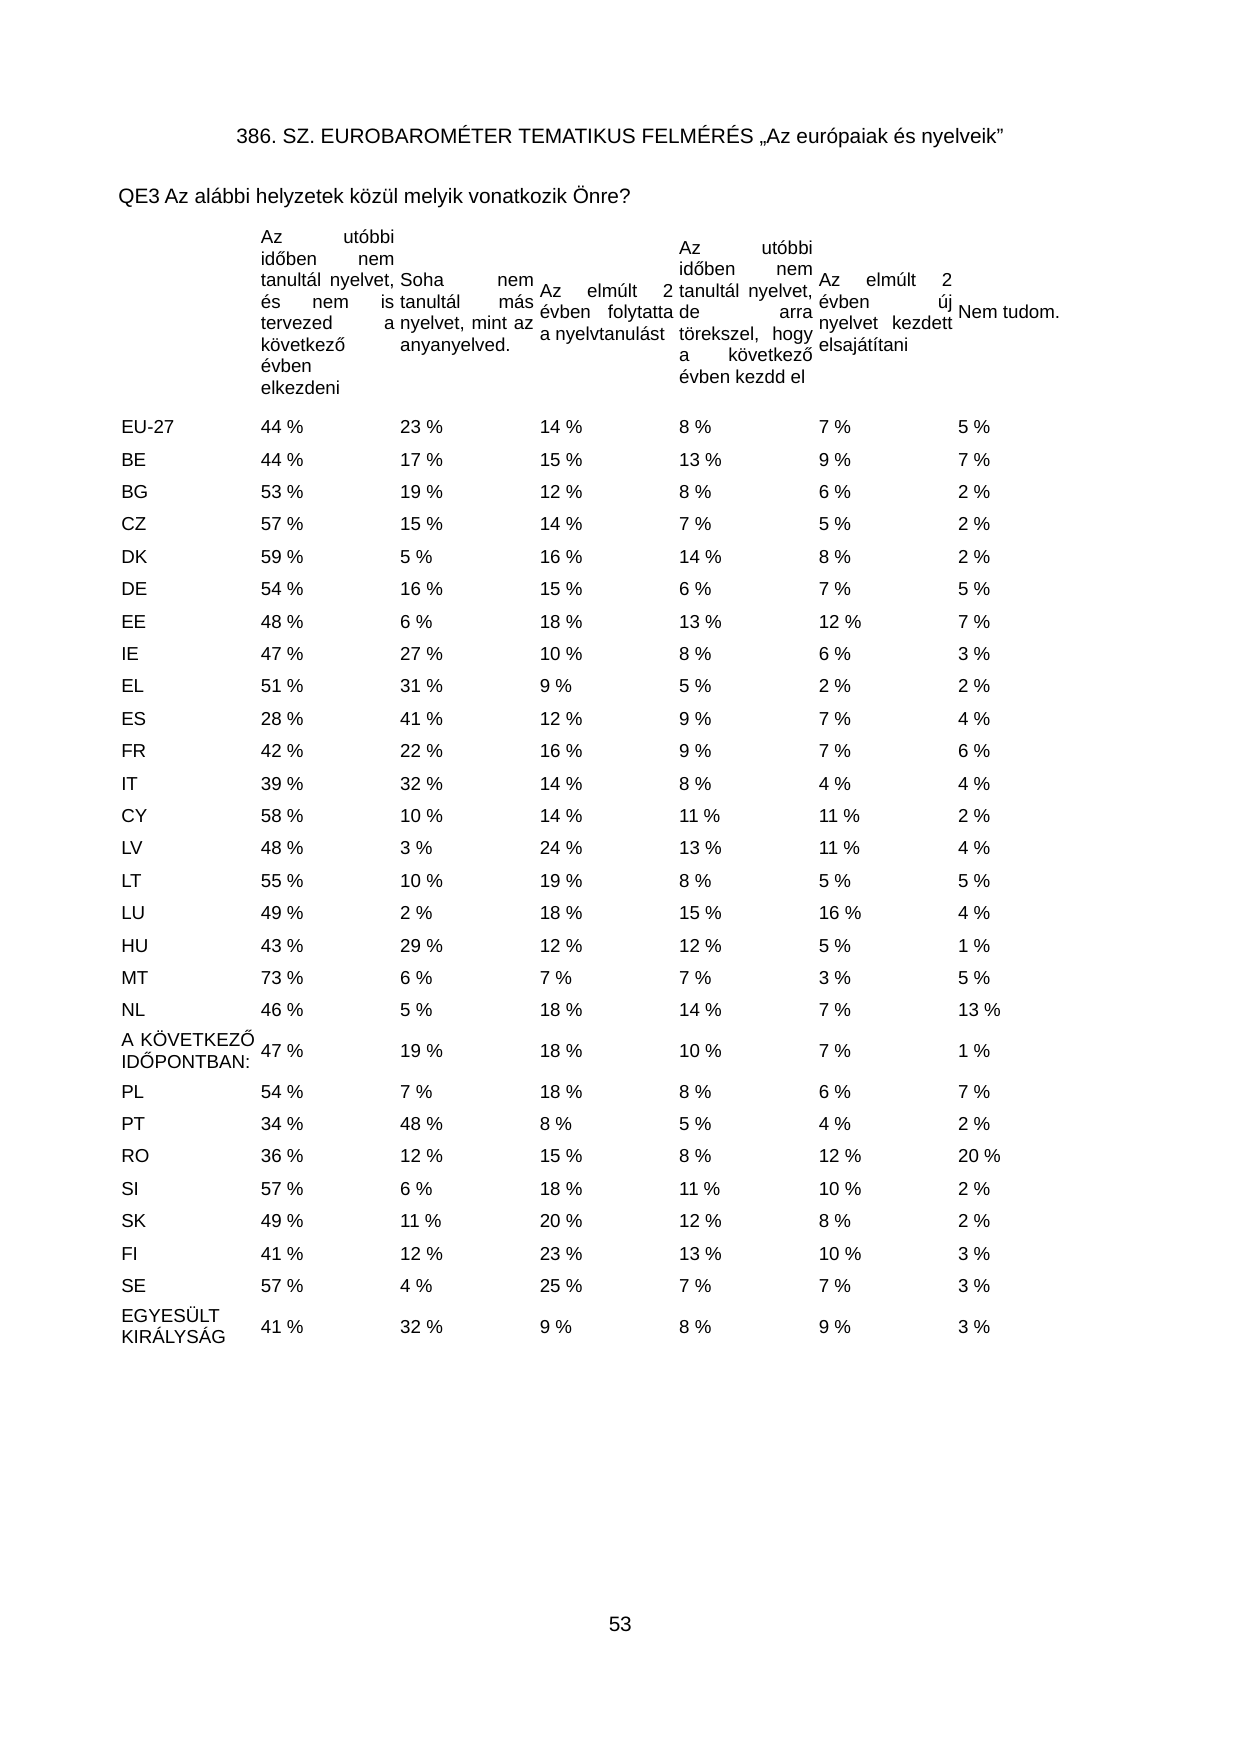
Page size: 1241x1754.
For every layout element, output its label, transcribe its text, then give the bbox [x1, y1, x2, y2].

table_cell 7% [955, 1075, 1094, 1107]
table_cell 48% [397, 1108, 537, 1140]
table_cell 8% [676, 767, 816, 799]
table_cell 17% [397, 443, 537, 475]
table_cell 15% [676, 897, 816, 929]
table_cell SI [118, 1172, 258, 1205]
table_cell DE [118, 573, 258, 605]
table_header Az elmúlt 2 évben új nyelvet kezdett elsajátítani [816, 213, 955, 411]
table_cell PT [118, 1108, 258, 1140]
table_cell HU [118, 929, 258, 961]
table_cell 2% [955, 508, 1094, 540]
table_cell 12% [537, 702, 676, 734]
table_cell MT [118, 961, 258, 994]
table_cell 10% [397, 799, 537, 832]
table_cell 7% [816, 573, 955, 605]
table_cell 5% [676, 670, 816, 702]
table_cell 16% [537, 735, 676, 767]
table_cell 32% [397, 767, 537, 799]
table_cell 55% [258, 864, 397, 897]
table_cell FR [118, 735, 258, 767]
table_cell 4% [955, 897, 1094, 929]
table_cell 5% [816, 864, 955, 897]
table_cell 49% [258, 897, 397, 929]
table_cell 2% [955, 670, 1094, 702]
table_cell 6% [816, 1075, 955, 1107]
table_cell 8% [676, 475, 816, 508]
table_cell 5% [955, 961, 1094, 994]
table_cell 20% [955, 1140, 1094, 1172]
table_cell 5% [955, 573, 1094, 605]
table_cell 9% [816, 1302, 955, 1351]
table_cell 4% [816, 767, 955, 799]
table_cell 19% [537, 864, 676, 897]
table_cell 8% [676, 864, 816, 897]
table_cell 59% [258, 540, 397, 573]
table_cell 41% [397, 702, 537, 734]
table_cell 11% [676, 799, 816, 832]
table_cell 5% [397, 994, 537, 1026]
table_cell NL [118, 994, 258, 1026]
table_cell 2% [955, 1172, 1094, 1205]
table_cell IE [118, 638, 258, 670]
table_cell 31% [397, 670, 537, 702]
table_cell 23% [537, 1237, 676, 1269]
table_cell 12% [537, 475, 676, 508]
table_cell 13% [676, 443, 816, 475]
table_cell 2% [955, 475, 1094, 508]
table_cell 28% [258, 702, 397, 734]
table_cell 6% [816, 638, 955, 670]
table_cell 6% [397, 605, 537, 637]
table_cell 7% [397, 1075, 537, 1107]
table_cell 8% [676, 1075, 816, 1107]
table_cell 19% [397, 1026, 537, 1075]
table_header Az utóbbi időben nem tanultál nyelvet, de arra törekszel, hogy a következő évben kezdd el [676, 213, 816, 411]
table_cell 8% [816, 1205, 955, 1237]
table_header Az elmúlt 2 évben folytatta a nyelvtanulást [537, 213, 676, 411]
table_cell SE [118, 1270, 258, 1302]
table_cell 6% [397, 961, 537, 994]
table_cell 58% [258, 799, 397, 832]
table_cell 41% [258, 1302, 397, 1351]
table_cell 5% [955, 411, 1094, 443]
table_cell 3% [955, 638, 1094, 670]
table_cell 10% [816, 1237, 955, 1269]
table_cell 6% [676, 573, 816, 605]
table_cell CY [118, 799, 258, 832]
text QE3 Az alábbi helyzetek közül melyik vonatkozik Önre? [118, 183, 1122, 207]
table_cell 8% [537, 1108, 676, 1140]
table_cell 24% [537, 832, 676, 864]
table_cell 27% [397, 638, 537, 670]
table_cell 8% [676, 638, 816, 670]
table_cell 48% [258, 832, 397, 864]
table_cell 5% [955, 864, 1094, 897]
table_cell 73% [258, 961, 397, 994]
table_cell SK [118, 1205, 258, 1237]
table_cell 2% [955, 1108, 1094, 1140]
table_header [118, 213, 258, 411]
table_cell 2% [397, 897, 537, 929]
table_cell 16% [537, 540, 676, 573]
table_cell 7% [676, 1270, 816, 1302]
table_cell 7% [676, 508, 816, 540]
table_cell IT [118, 767, 258, 799]
table_cell 8% [816, 540, 955, 573]
table_cell 34% [258, 1108, 397, 1140]
table_cell 2% [955, 1205, 1094, 1237]
table_cell 47% [258, 1026, 397, 1075]
table_cell 4% [955, 702, 1094, 734]
table_cell 11% [816, 832, 955, 864]
table_cell 41% [258, 1237, 397, 1269]
table_cell 43% [258, 929, 397, 961]
table_cell 12% [397, 1237, 537, 1269]
table_cell 4% [955, 832, 1094, 864]
table_cell 7% [955, 443, 1094, 475]
table_cell 6% [397, 1172, 537, 1205]
table_cell 3% [955, 1302, 1094, 1351]
table_cell 3% [816, 961, 955, 994]
table_cell 5% [816, 929, 955, 961]
table_cell 11% [676, 1172, 816, 1205]
table_cell 7% [816, 994, 955, 1026]
table_cell 14% [537, 799, 676, 832]
table_cell 8% [676, 1302, 816, 1351]
table_cell 9% [676, 702, 816, 734]
table_cell 10% [537, 638, 676, 670]
table_cell 15% [397, 508, 537, 540]
table_cell CZ [118, 508, 258, 540]
table_cell EL [118, 670, 258, 702]
table_cell 1% [955, 929, 1094, 961]
table_cell 1% [955, 1026, 1094, 1075]
table_cell 12% [816, 605, 955, 637]
table_cell 10% [397, 864, 537, 897]
table_cell LU [118, 897, 258, 929]
table_header Az utóbbi időben nem tanultál nyelvet, és nem is tervezed a következő évben elkezdeni [258, 213, 397, 411]
table_cell 42% [258, 735, 397, 767]
table_cell RO [118, 1140, 258, 1172]
table_cell 57% [258, 1270, 397, 1302]
table_cell EE [118, 605, 258, 637]
table_cell 7% [816, 1026, 955, 1075]
table_cell 14% [676, 994, 816, 1026]
table_cell 46% [258, 994, 397, 1026]
table_cell 7% [816, 1270, 955, 1302]
table_cell BG [118, 475, 258, 508]
table_cell 14% [537, 411, 676, 443]
table_cell 7% [537, 961, 676, 994]
table_cell 18% [537, 1075, 676, 1107]
table_cell 14% [537, 767, 676, 799]
table_cell 13% [676, 1237, 816, 1269]
table_cell 7% [816, 411, 955, 443]
table_cell 44% [258, 411, 397, 443]
table_cell 4% [397, 1270, 537, 1302]
table_cell 57% [258, 508, 397, 540]
table_cell 48% [258, 605, 397, 637]
table_cell 9% [816, 443, 955, 475]
table_cell 18% [537, 605, 676, 637]
table_cell 9% [537, 670, 676, 702]
table_cell 11% [397, 1205, 537, 1237]
table_cell 5% [816, 508, 955, 540]
table_cell 13% [676, 605, 816, 637]
table_cell 10% [676, 1026, 816, 1075]
table_cell EU-27 [118, 411, 258, 443]
table_cell LV [118, 832, 258, 864]
table_cell 25% [537, 1270, 676, 1302]
table_cell 16% [816, 897, 955, 929]
table_cell 12% [397, 1140, 537, 1172]
table_cell ES [118, 702, 258, 734]
table_cell 3% [955, 1270, 1094, 1302]
table_cell 2% [816, 670, 955, 702]
table_cell 9% [676, 735, 816, 767]
table_cell 53% [258, 475, 397, 508]
table_cell EGYESÜLT KIRÁLYSÁG [118, 1302, 258, 1351]
table_cell 12% [537, 929, 676, 961]
table_cell 36% [258, 1140, 397, 1172]
table_cell A KÖVETKEZŐ IDŐPONTBAN: [118, 1026, 258, 1075]
table_cell 9% [537, 1302, 676, 1351]
table_cell 49% [258, 1205, 397, 1237]
table_cell 6% [955, 735, 1094, 767]
table_cell 2% [955, 540, 1094, 573]
table_cell DK [118, 540, 258, 573]
table_cell 39% [258, 767, 397, 799]
table_cell 19% [397, 475, 537, 508]
table_cell FI [118, 1237, 258, 1269]
table_cell 22% [397, 735, 537, 767]
table_cell 7% [816, 735, 955, 767]
table_cell 54% [258, 1075, 397, 1107]
table_cell 14% [676, 540, 816, 573]
table_cell 10% [816, 1172, 955, 1205]
table_cell 18% [537, 1172, 676, 1205]
table_cell 54% [258, 573, 397, 605]
table_cell PL [118, 1075, 258, 1107]
table_cell 7% [676, 961, 816, 994]
table_cell 3% [955, 1237, 1094, 1269]
table_cell 16% [397, 573, 537, 605]
table_cell 18% [537, 1026, 676, 1075]
table_cell 29% [397, 929, 537, 961]
table_cell 12% [676, 929, 816, 961]
table_cell 12% [676, 1205, 816, 1237]
table_cell 2% [955, 799, 1094, 832]
table_cell 6% [816, 475, 955, 508]
table_cell 5% [397, 540, 537, 573]
table_cell 14% [537, 508, 676, 540]
table_header Soha nem tanultál más nyelvet, mint az anyanyelved. [397, 213, 537, 411]
table_cell 8% [676, 411, 816, 443]
table_cell 51% [258, 670, 397, 702]
table_cell 8% [676, 1140, 816, 1172]
table_cell 23% [397, 411, 537, 443]
table_cell 4% [955, 767, 1094, 799]
table_cell 15% [537, 573, 676, 605]
table_cell 32% [397, 1302, 537, 1351]
table_cell 7% [816, 702, 955, 734]
table_cell 4% [816, 1108, 955, 1140]
table_cell 7% [955, 605, 1094, 637]
table_cell 57% [258, 1172, 397, 1205]
table_cell 44% [258, 443, 397, 475]
table_cell 3% [397, 832, 537, 864]
table_cell 15% [537, 443, 676, 475]
table_cell 5% [676, 1108, 816, 1140]
table_cell 13% [955, 994, 1094, 1026]
table_cell 18% [537, 897, 676, 929]
table_cell 18% [537, 994, 676, 1026]
table_cell 11% [816, 799, 955, 832]
table_cell 15% [537, 1140, 676, 1172]
table_cell 13% [676, 832, 816, 864]
table_cell 12% [816, 1140, 955, 1172]
table_cell BE [118, 443, 258, 475]
table_header Nem tudom. [955, 213, 1094, 411]
table_cell 20% [537, 1205, 676, 1237]
table_cell LT [118, 864, 258, 897]
table_cell 47% [258, 638, 397, 670]
